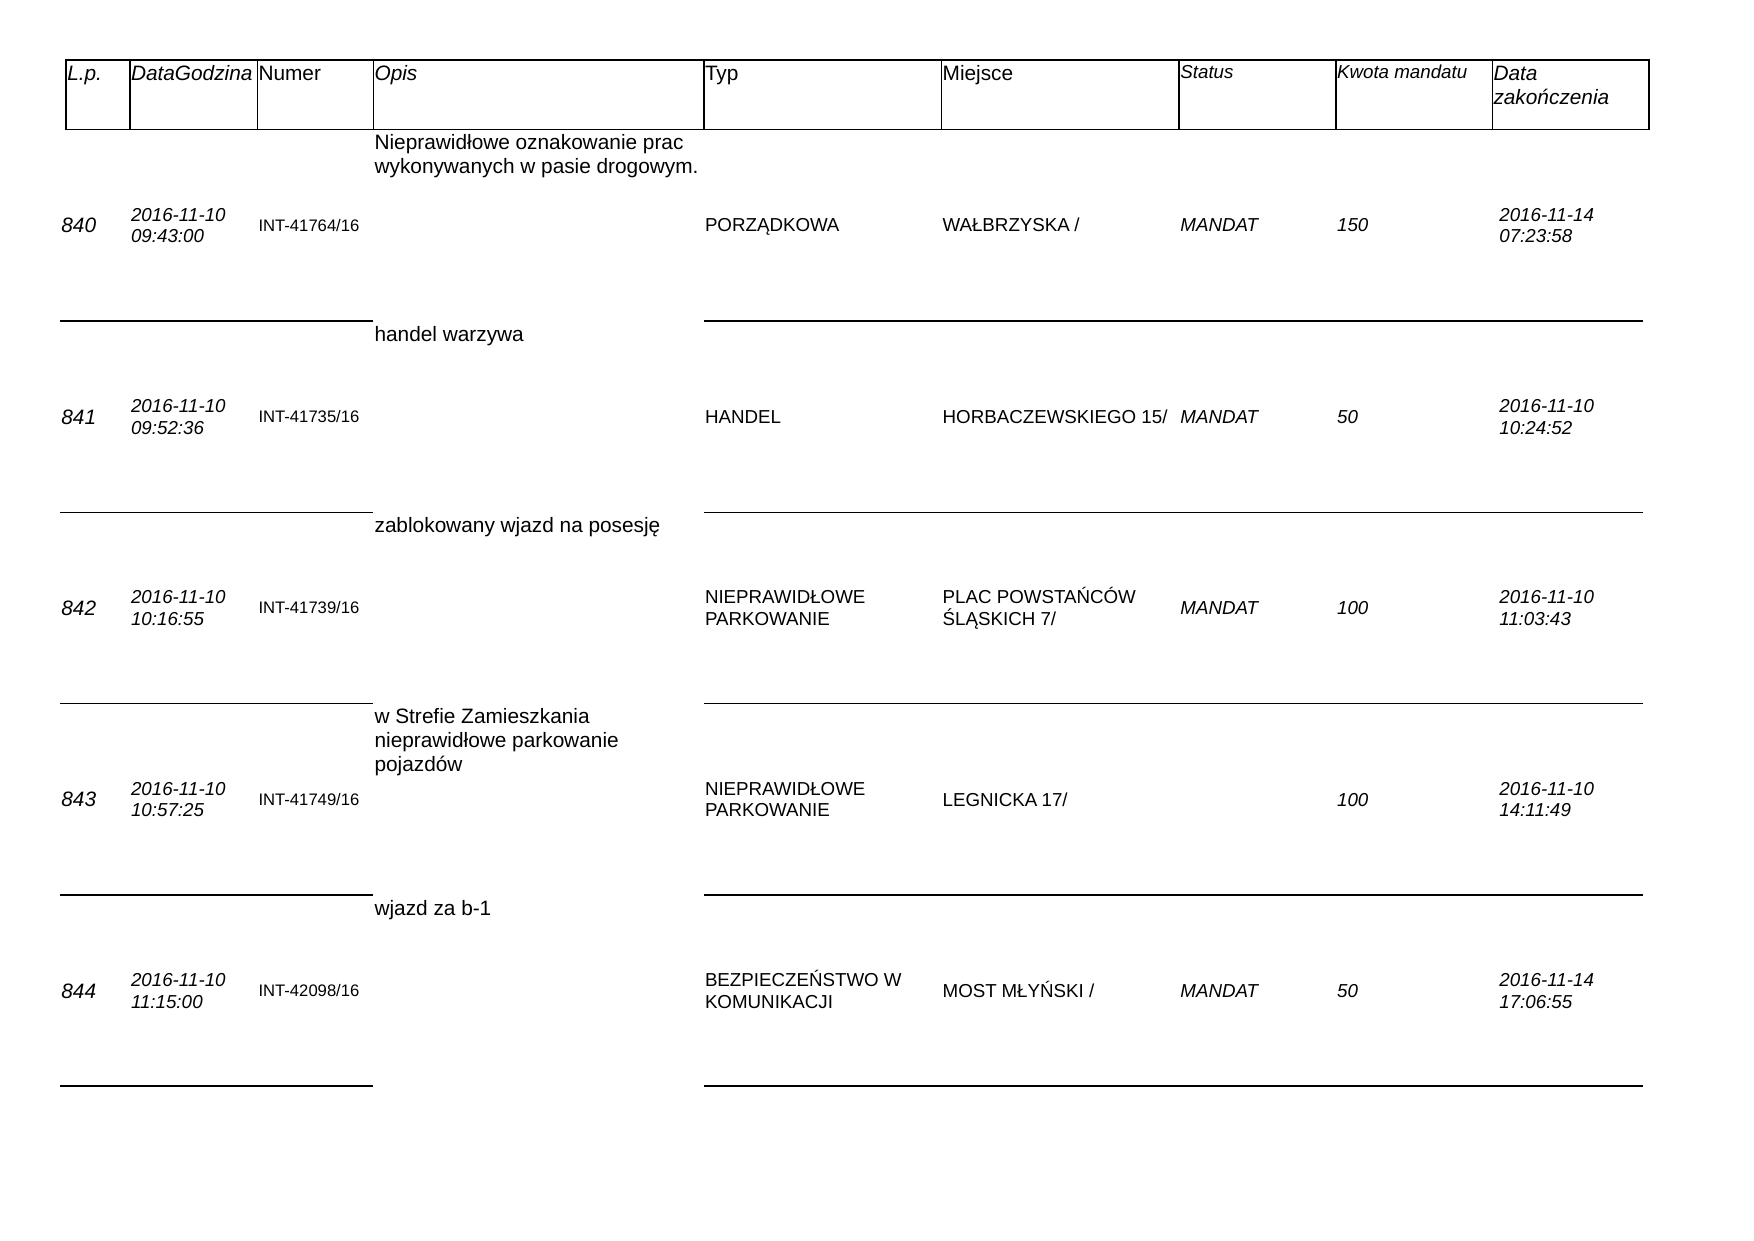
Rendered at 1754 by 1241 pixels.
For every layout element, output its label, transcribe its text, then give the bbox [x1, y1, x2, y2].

table_cell WAŁBRZYSKA / [941, 130, 1179, 320]
table_cell 844 [60, 896, 130, 1085]
table_cell 2016-11-10 09:52:36 [130, 322, 257, 511]
table_cell [1643, 703, 1649, 894]
table_cell BEZPIECZEŃSTWO W KOMUNIKACJI [704, 896, 941, 1085]
table_cell INT-42098/16 [257, 896, 373, 1085]
table_header Miejsce [942, 61, 1178, 129]
table_cell INT-41735/16 [257, 322, 373, 511]
table_cell INT-41764/16 [257, 130, 373, 320]
table_cell 2016-11-10 10:57:25 [130, 704, 257, 894]
table_cell 2016-11-10 10:24:52 [1498, 322, 1643, 511]
table_header Status [1180, 61, 1335, 129]
table_cell 842 [60, 513, 130, 703]
table_cell 841 [60, 322, 130, 511]
table_cell 50 [1336, 896, 1498, 1085]
table_header [60, 59, 65, 129]
table_cell NIEPRAWIDŁOWE PARKOWANIE [704, 513, 941, 703]
table_header Data zakończenia [1493, 61, 1648, 129]
table_cell MOST MŁYŃSKI / [941, 896, 1179, 1085]
table_cell 2016-11-10 11:15:00 [130, 896, 257, 1085]
table_cell 2016-11-10 10:16:55 [130, 513, 257, 703]
table_cell 100 [1336, 513, 1498, 703]
table_cell NIEPRAWIDŁOWE PARKOWANIE [704, 704, 941, 894]
table_cell 2016-11-10 14:11:49 [1498, 704, 1643, 894]
table_cell Nieprawidłowe oznakowanie prac wykonywanych w pasie drogowym. [373, 130, 704, 320]
table_cell 50 [1336, 322, 1498, 511]
table_cell 2016-11-10 11:03:43 [1498, 513, 1643, 703]
table_cell 2016-11-10 09:43:00 [130, 130, 257, 320]
table_cell HORBACZEWSKIEGO 15/ [941, 322, 1179, 511]
table_cell LEGNICKA 17/ [941, 704, 1179, 894]
table_cell [1643, 511, 1649, 703]
table_cell MANDAT [1179, 130, 1336, 320]
table_cell INT-41739/16 [257, 513, 373, 703]
table_cell handel warzywa [373, 320, 704, 511]
table_header Opis [374, 61, 703, 129]
table_header Numer [258, 61, 373, 129]
table_cell INT-41749/16 [257, 704, 373, 894]
table_cell 150 [1336, 130, 1498, 320]
table_cell HANDEL [704, 322, 941, 511]
table_cell PORZĄDKOWA [704, 130, 941, 320]
table_cell 2016-11-14 17:06:55 [1498, 896, 1643, 1085]
table_header L.p. [67, 61, 129, 129]
table_cell MANDAT [1179, 513, 1336, 703]
table_cell [1643, 894, 1649, 1085]
table_cell PLAC POWSTAŃCÓW ŚLĄSKICH 7/ [941, 513, 1179, 703]
table_header Typ [705, 61, 941, 129]
table_cell wjazd za b-1 [373, 894, 704, 1085]
table_cell 843 [60, 704, 130, 894]
table_cell 2016-11-14 07:23:58 [1498, 130, 1643, 320]
table_header DataGodzina [131, 61, 257, 129]
table_cell 100 [1336, 704, 1498, 894]
table_cell [1643, 130, 1649, 320]
table_cell w Strefie Zamieszkania nieprawidłowe parkowanie pojazdów [373, 703, 704, 894]
table_cell zablokowany wjazd na posesję [373, 511, 704, 703]
table_cell MANDAT [1179, 322, 1336, 511]
table_cell 840 [60, 129, 130, 320]
table_cell [1179, 704, 1336, 894]
table_cell MANDAT [1179, 896, 1336, 1085]
table_cell [1643, 320, 1649, 511]
table_header Kwota mandatu [1337, 61, 1492, 129]
